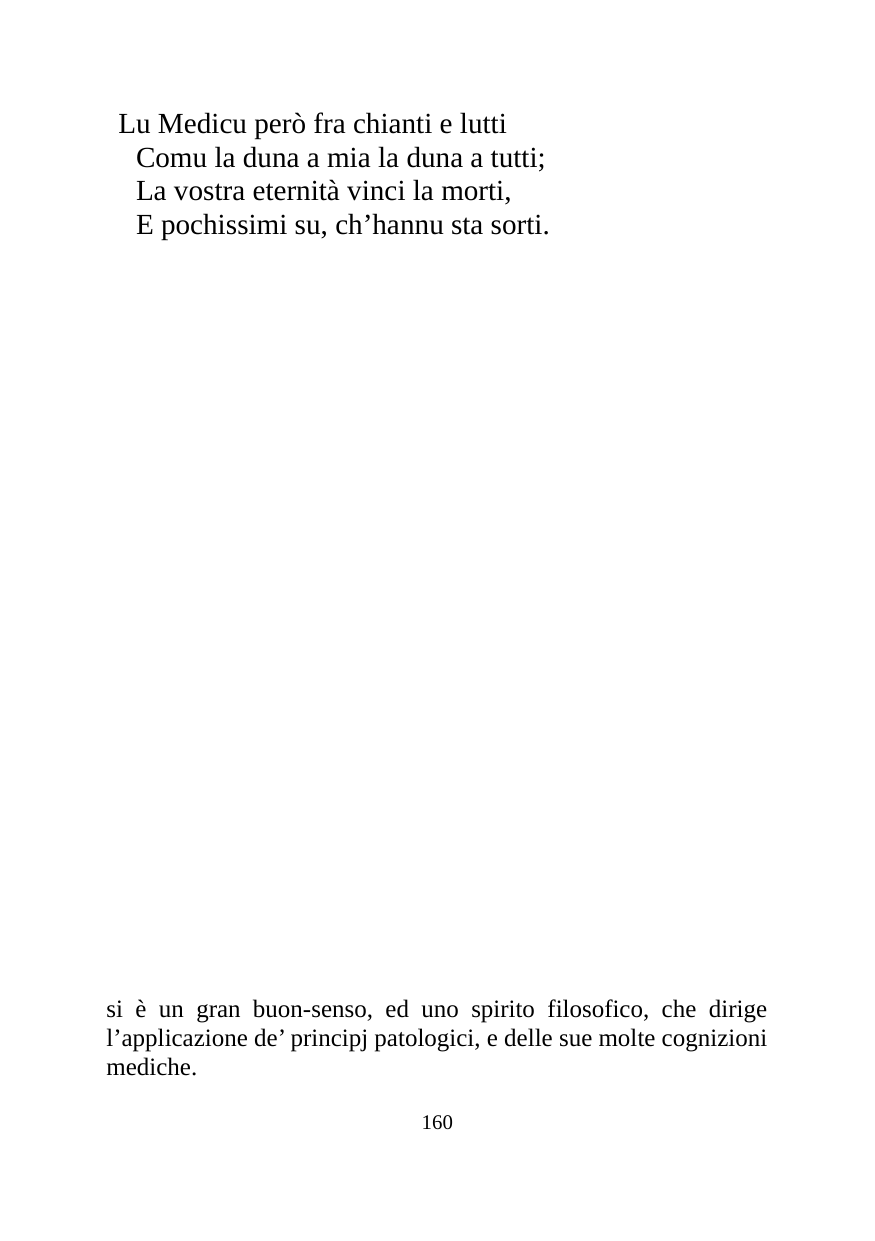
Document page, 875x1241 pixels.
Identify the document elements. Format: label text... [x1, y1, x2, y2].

text si è un gran buon-senso, ed uno spirito filosofico, che dirige l’applicazione de’ principj patologici, e delle sue molte cognizioni mediche. [106, 994, 768, 1080]
text Lu Medicu però fra chianti e lutti Comu la duna a mia la duna a tutti; La vostra eternità vinci la morti, E pochissimi su, ch’hannu sta sorti. [118, 106, 768, 240]
